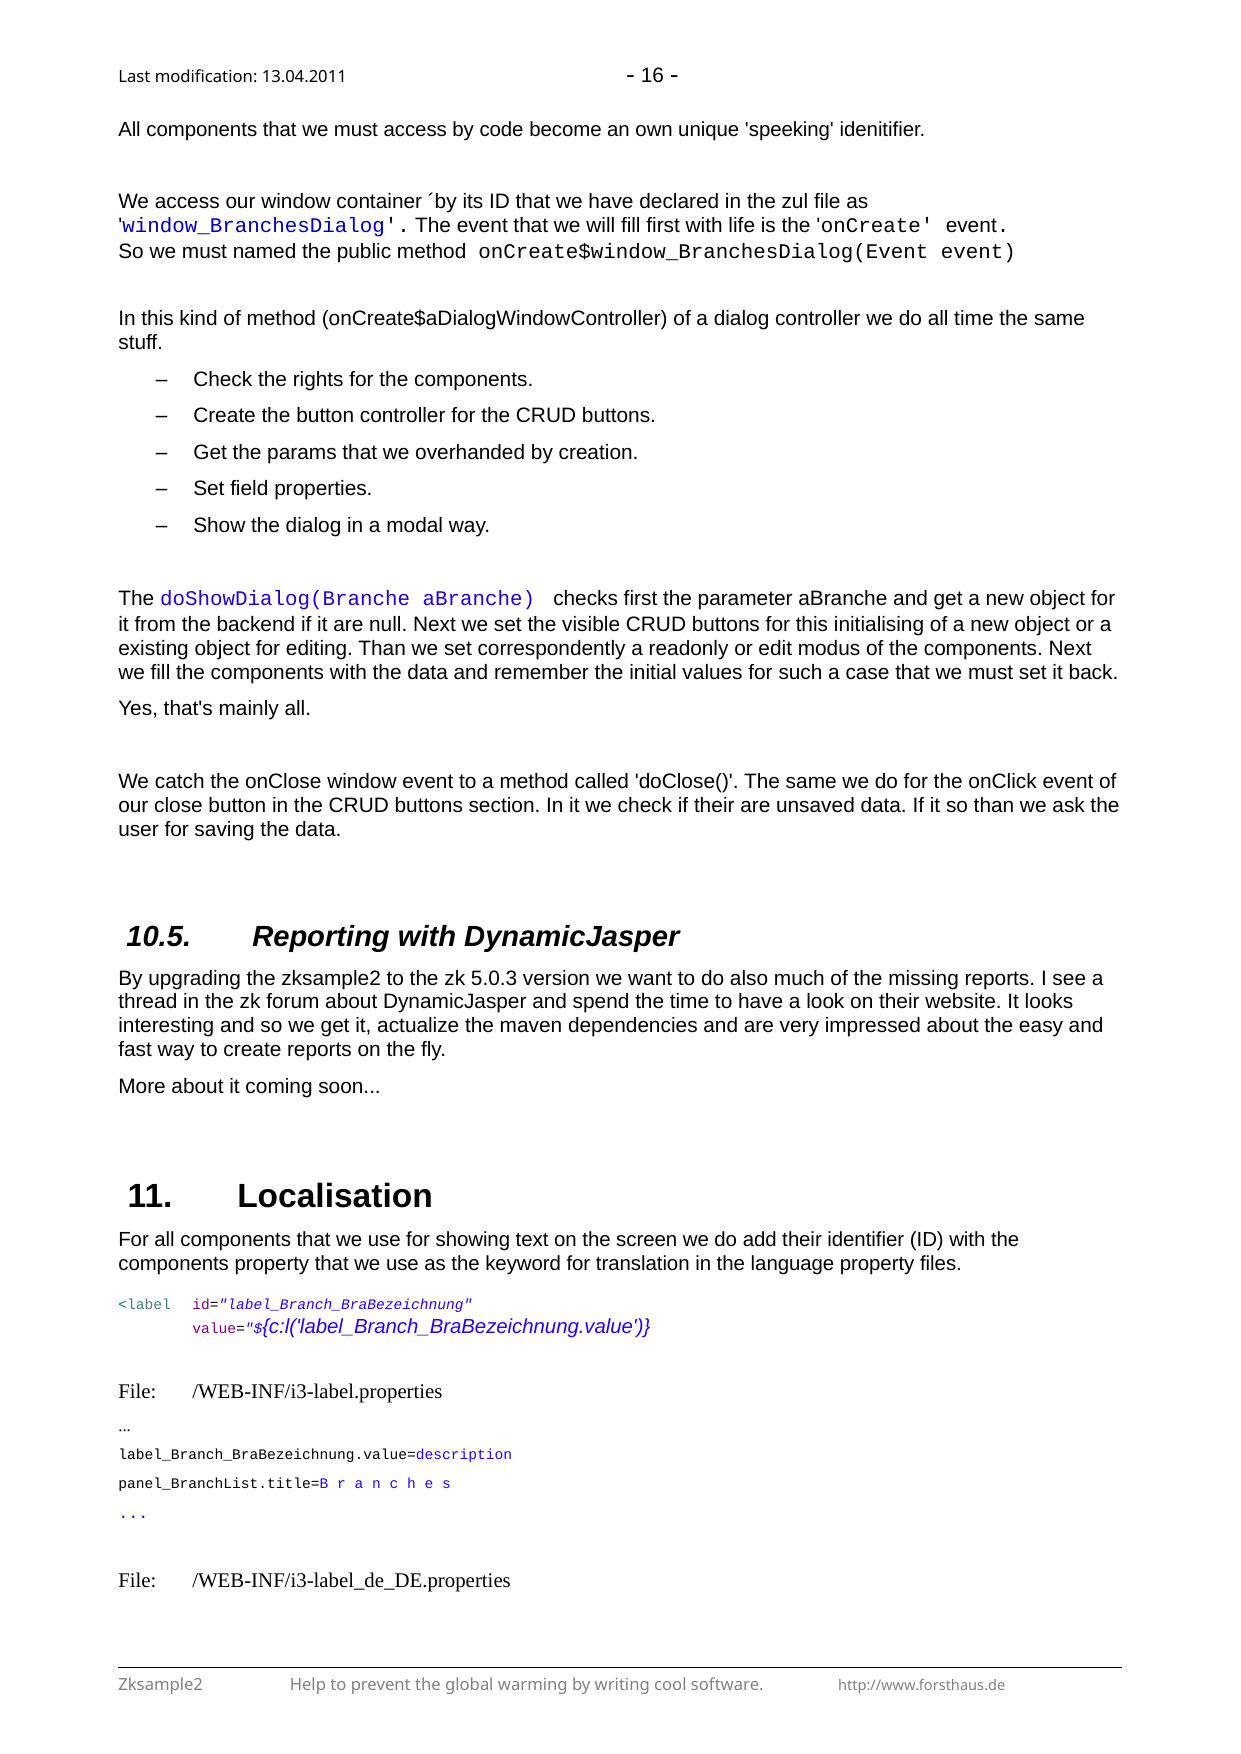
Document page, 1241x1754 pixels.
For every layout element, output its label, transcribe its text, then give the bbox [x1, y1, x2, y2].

list Create the button controller for the CRUD buttons. [156, 403, 1122, 427]
text We catch the onClose window event to a method called 'doClose()'. The same we do for the onClick event of our close button in the CRUD buttons section. In it we check if their are unsaved data. If it so than we ask the user for saving the data. [118, 769, 1122, 841]
text panel_BranchList.title=B r a n c h e s [118, 1476, 1122, 1493]
text File: /WEB-INF/i3-label.properties [118, 1379, 1122, 1403]
text More about it coming soon... [118, 1074, 1122, 1098]
subtitle Reporting with DynamicJasper [118, 919, 1122, 953]
list Get the params that we overhanded by creation. [156, 440, 1122, 464]
list Show the dialog in a modal way. [156, 513, 1122, 537]
text In this kind of method (onCreate$aDialogWindowController) of a dialog controller we do all time the same stuff. [118, 306, 1122, 354]
text ... [118, 1415, 1122, 1434]
text <label id="label_Branch_BraBezeichnung" [118, 1297, 1122, 1314]
text We access our window container ´by its ID that we have declared in the zul file as 'window_BranchesDialog'. The event that we will fill first with life is the 'onCreate' event. [118, 189, 1122, 239]
text label_Branch_BraBezeichnung.value=description [118, 1447, 1122, 1463]
list Check the rights for the components. [156, 367, 1122, 391]
text By upgrading the zksample2 to the zk 5.0.3 version we want to do also much of the missing reports. I see a thread in the zk forum about DynamicJasper and spend the time to have a look on their website. It looks interesting and so we get it, actualize the maven dependencies and are very impressed about the easy and fast way to create reports on the fly. [118, 965, 1122, 1061]
text Yes, that's mainly all. [118, 696, 1122, 720]
text ... [118, 1505, 1122, 1524]
list Set field properties. [156, 476, 1122, 500]
text All components that we must access by code become an own unique 'speeking' idenitifier. [118, 117, 1122, 141]
text File: /WEB-INF/i3-label_de_DE.properties [118, 1568, 1122, 1592]
subtitle Localisation [118, 1176, 1122, 1215]
text The doShowDialog(Branche aBranche) checks first the parameter aBranche and get a new object for it from the backend if it are null. Next we set the visible CRUD buttons for this initialising of a new object or a existing object for editing. Than we set correspondently a readonly or edit modus of the components. Next we fill the components with the data and remember the initial values for such a case that we must set it back. [118, 586, 1122, 683]
text value="${c:l('label_Branch_BraBezeichnung.value')} [118, 1314, 1122, 1337]
text For all components that we use for showing text on the screen we do add their identifier (ID) with the components property that we use as the keyword for translation in the language property files. [118, 1227, 1122, 1274]
text So we must named the public method onCreate$window_BranchesDialog(Event event) [118, 239, 1122, 265]
